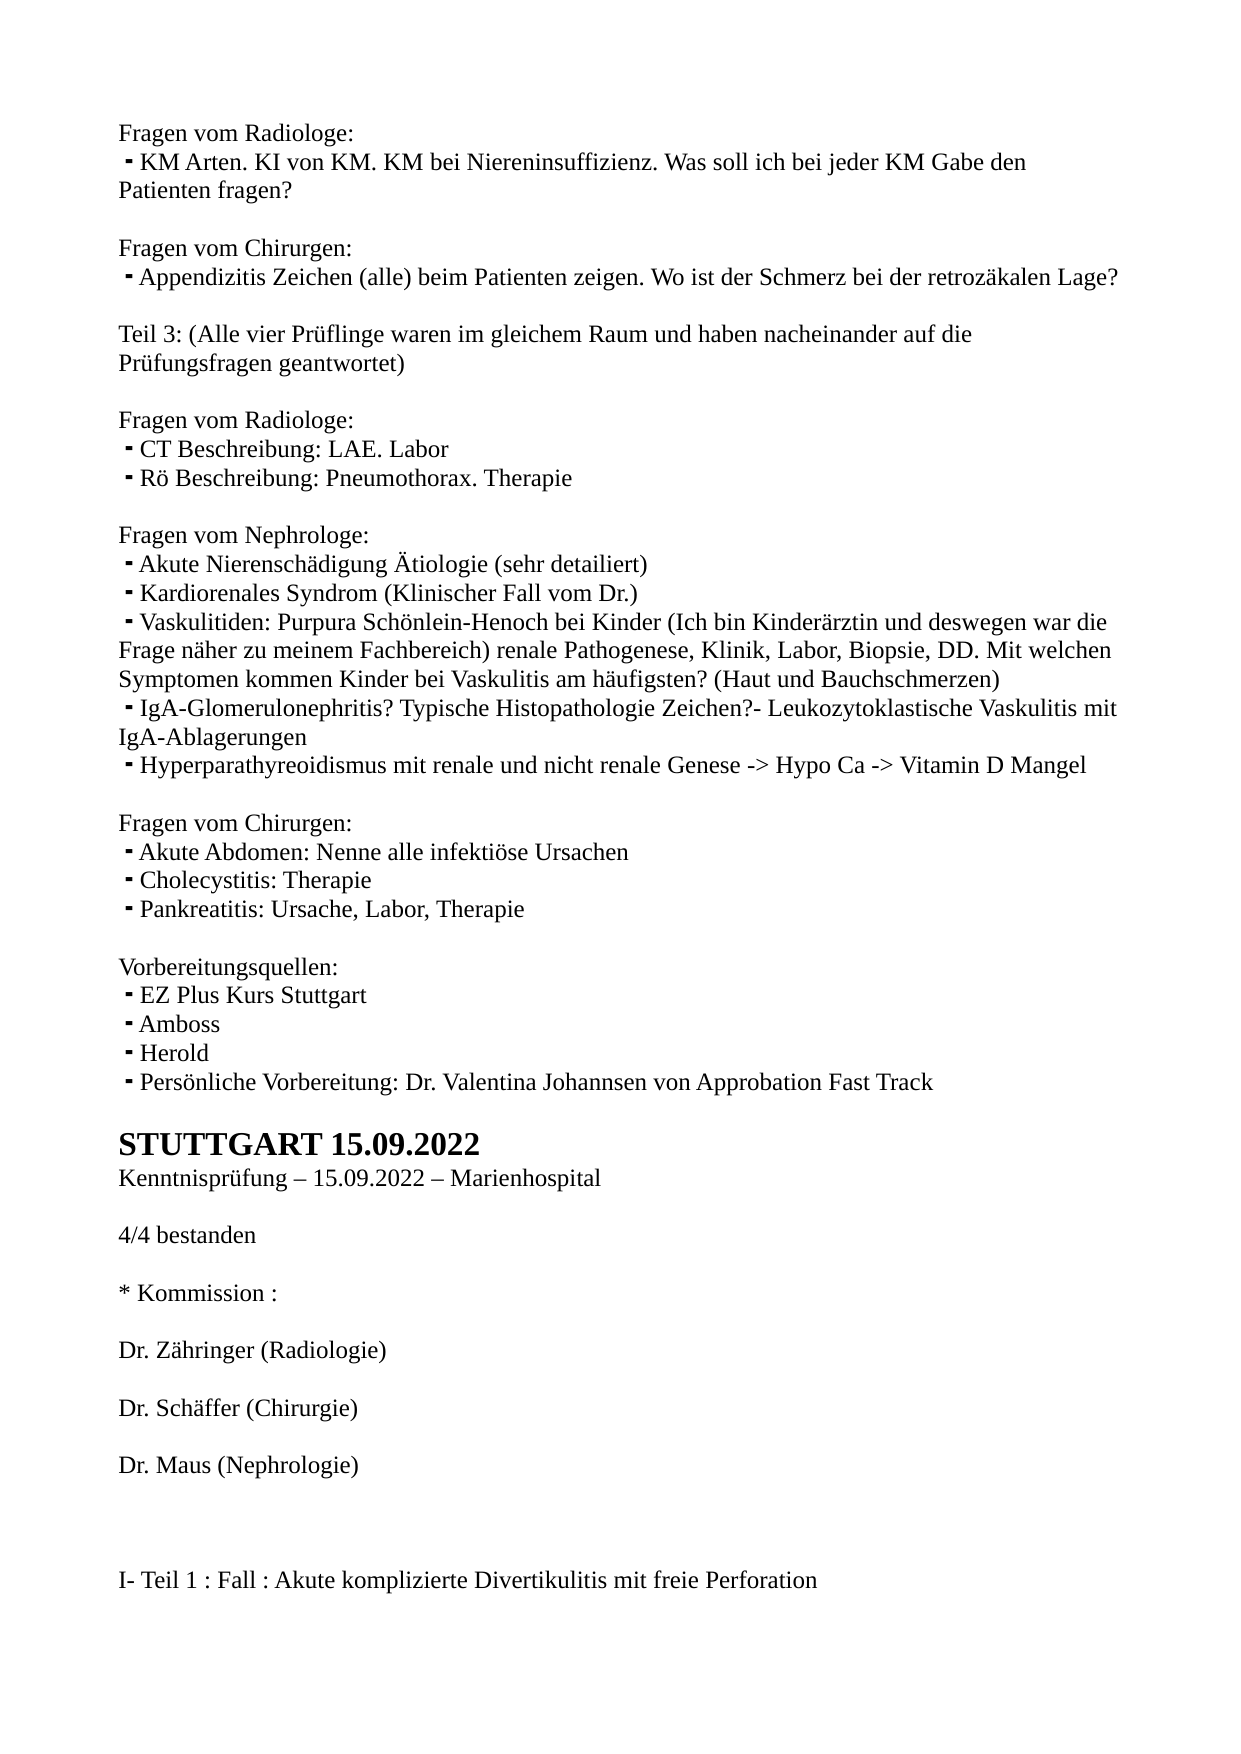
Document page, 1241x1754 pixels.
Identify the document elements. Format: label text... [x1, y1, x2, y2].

text ⁃ Akute Abdomen: Nenne alle infektiöse Ursachen [118, 837, 1122, 866]
text ⁃ Appendizitis Zeichen (alle) beim Patienten zeigen. Wo ist der Schmerz bei der retrozäkalen Lage? [118, 262, 1122, 291]
text Fragen vom Nephrologe: [118, 521, 1122, 549]
text Fragen vom Chirurgen: [118, 808, 1122, 837]
text Fragen vom Chirurgen: [118, 233, 1122, 262]
text ⁃ Vaskulitiden: Purpura Schönlein-Henoch bei Kinder (Ich bin Kinderärztin und deswegen war die Frage näher zu meinem Fachbereich) renale Pathogenese, Klinik, Labor, Biopsie, DD. Mit welchen Symptomen kommen Kinder bei Vaskulitis am häufigsten? (Haut und Bauchschmerzen) [118, 607, 1122, 693]
text ⁃ Herold [118, 1038, 1122, 1067]
text Dr. Schäffer (Chirurgie) [118, 1393, 1122, 1421]
text I- Teil 1 : Fall : Akute komplizierte Divertikulitis mit freie Perforation [118, 1565, 1122, 1594]
text STUTTGART 15.09.2022 [118, 1124, 1122, 1163]
text Kenntnisprüfung – 15.09.2022 – Marienhospital [118, 1163, 1122, 1191]
text ⁃ Hyperparathyreoidismus mit renale und nicht renale Genese -> Hypo Ca -> Vitamin D Mangel [118, 751, 1122, 779]
text ⁃ Kardiorenales Syndrom (Klinischer Fall vom Dr.) [118, 578, 1122, 607]
text Dr. Maus (Nephrologie) [118, 1450, 1122, 1479]
text 4/4 bestanden [118, 1220, 1122, 1249]
text Fragen vom Radiologe: [118, 406, 1122, 434]
text Vorbereitungsquellen: [118, 952, 1122, 981]
text ⁃ CT Beschreibung: LAE. Labor [118, 434, 1122, 463]
text Teil 3: (Alle vier Prüflinge waren im gleichem Raum und haben nacheinander auf die Prüfungsfragen geantwortet) [118, 319, 1122, 377]
text * Kommission : [118, 1278, 1122, 1306]
text Dr. Zähringer (Radiologie) [118, 1335, 1122, 1364]
text ⁃ Akute Nierenschädigung Ätiologie (sehr detailiert) [118, 549, 1122, 578]
text ⁃ Amboss [118, 1009, 1122, 1038]
text ⁃ KM Arten. KI von KM. KM bei Niereninsuffizienz. Was soll ich bei jeder KM Gabe den Patienten fragen? [118, 147, 1122, 204]
text Fragen vom Radiologe: [118, 118, 1122, 147]
text ⁃ IgA-Glomerulonephritis? Typische Histopathologie Zeichen?- Leukozytoklastische Vaskulitis mit IgA-Ablagerungen [118, 693, 1122, 751]
text ⁃ Cholecystitis: Therapie [118, 866, 1122, 894]
text ⁃ Pankreatitis: Ursache, Labor, Therapie [118, 894, 1122, 923]
text ⁃ Persönliche Vorbereitung: Dr. Valentina Johannsen von Approbation Fast Track [118, 1067, 1122, 1096]
text ⁃ EZ Plus Kurs Stuttgart [118, 981, 1122, 1009]
text ⁃ Rö Beschreibung: Pneumothorax. Therapie [118, 463, 1122, 492]
